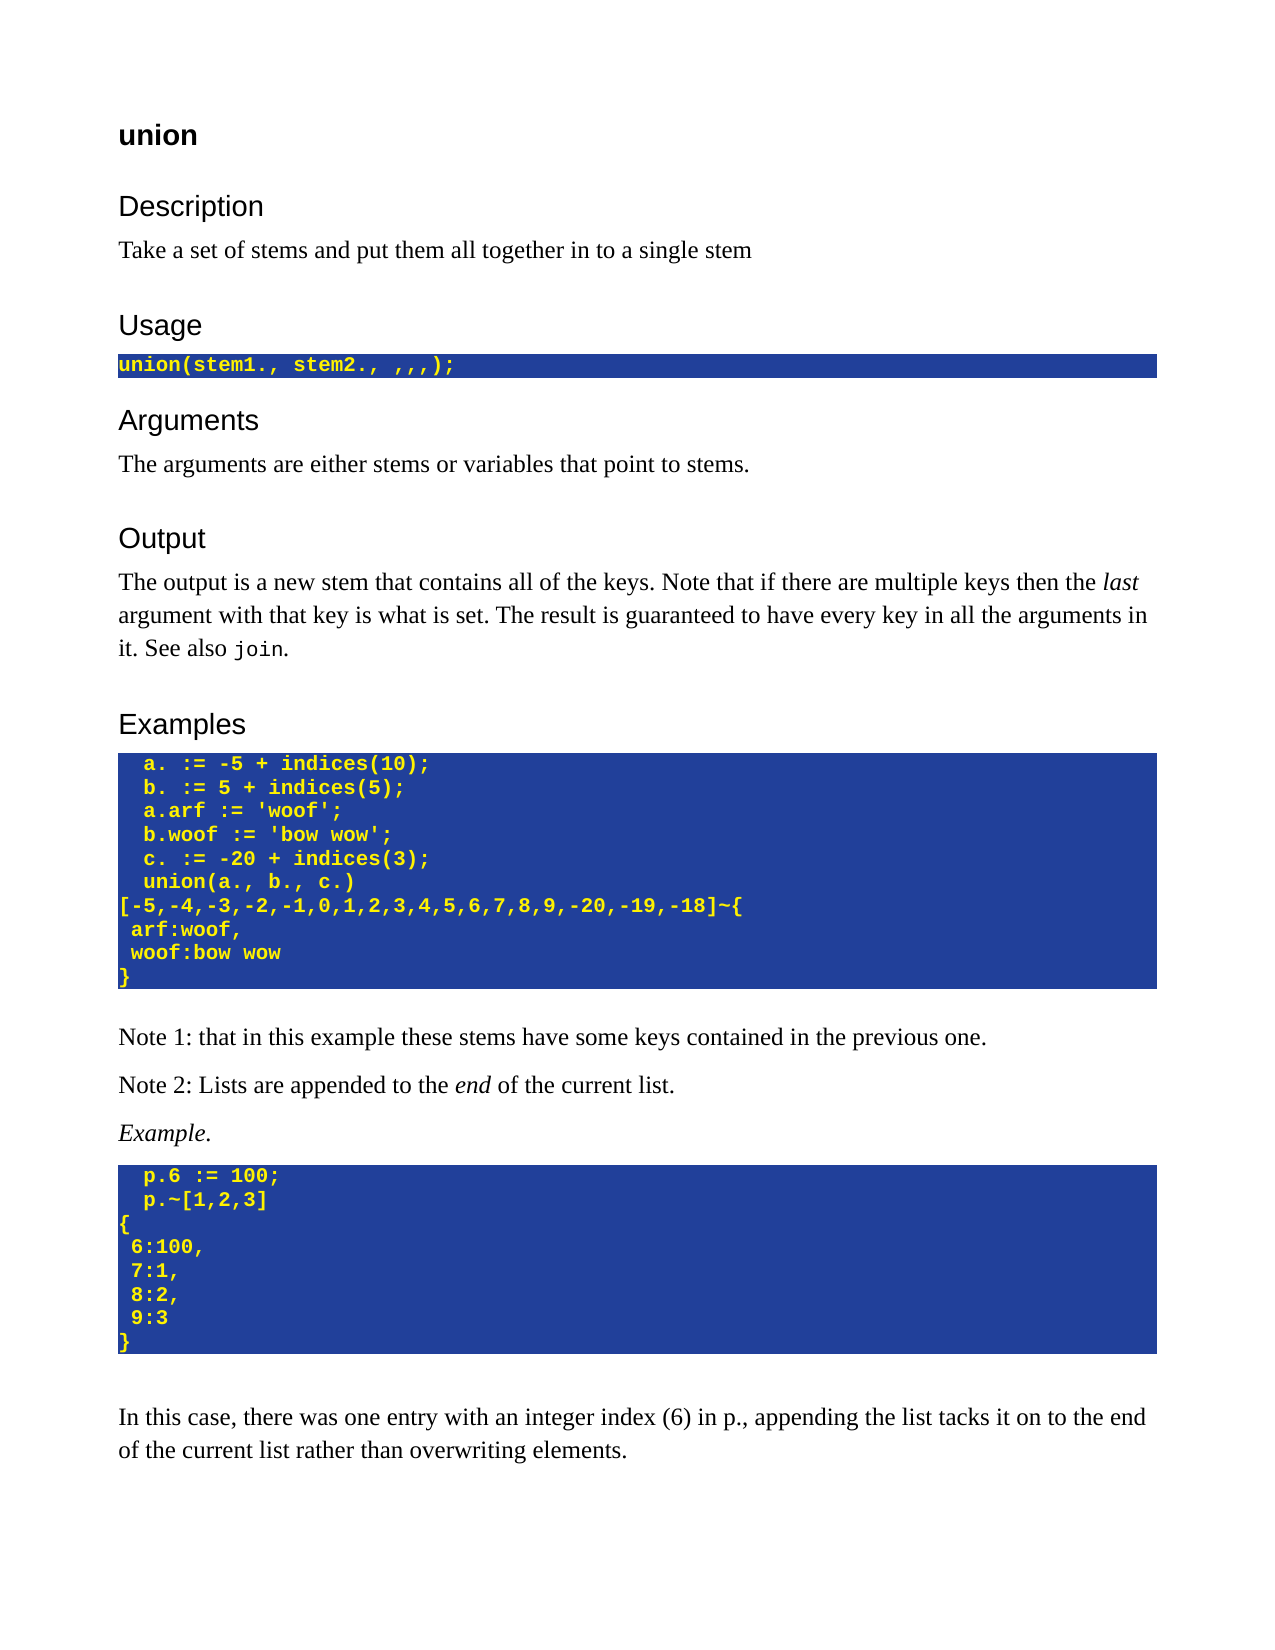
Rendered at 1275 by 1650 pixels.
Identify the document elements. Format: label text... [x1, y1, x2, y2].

subtitle Arguments [118, 403, 1157, 436]
text p.~[1,2,3] [118, 1189, 1157, 1213]
text Example. [118, 1118, 1157, 1146]
text 8:2, [118, 1283, 1157, 1307]
text a.arf := 'woof'; [118, 800, 1157, 824]
text b.woof := 'bow wow'; [118, 824, 1157, 848]
subtitle Description [118, 189, 1157, 223]
subtitle Output [118, 521, 1157, 555]
subtitle Examples [118, 707, 1157, 741]
text woof:bow wow [118, 942, 1157, 966]
text p.6 := 100; [118, 1165, 1157, 1189]
text arf:woof, [118, 918, 1157, 942]
text Take a set of stems and put them all together in to a single stem [118, 235, 1157, 264]
text b. := 5 + indices(5); [118, 777, 1157, 800]
text } [118, 1331, 1157, 1354]
text The output is a new stem that contains all of the keys. Note that if there are multiple keys then the last argument with that key is what is set. The result is guaranteed to have every key in all the arguments in it. See also join. [118, 567, 1157, 663]
subtitle Usage [118, 308, 1157, 342]
text Note 2: Lists are appended to the end of the current list. [118, 1070, 1157, 1099]
text { [118, 1213, 1157, 1236]
text In this case, there was one entry with an integer index (6) in p., appending the list tacks it on to the end of the current list rather than overwriting elements. [118, 1402, 1157, 1464]
text [-5,-4,-3,-2,-1,0,1,2,3,4,5,6,7,8,9,-20,-19,-18]~{ [118, 895, 1157, 918]
text The arguments are either stems or variables that point to stems. [118, 449, 1157, 477]
text 6:100, [118, 1236, 1157, 1260]
text Note 1: that in this example these stems have some keys contained in the previous one. [118, 989, 1157, 1051]
text c. := -20 + indices(3); [118, 848, 1157, 871]
text } [118, 966, 1157, 989]
text 7:1, [118, 1260, 1157, 1283]
text union(stem1., stem2., ,,,); [118, 354, 1157, 378]
text a. := -5 + indices(10); [118, 753, 1157, 777]
text union(a., b., c.) [118, 871, 1157, 895]
subtitle union [118, 118, 1157, 152]
text 9:3 [118, 1307, 1157, 1331]
